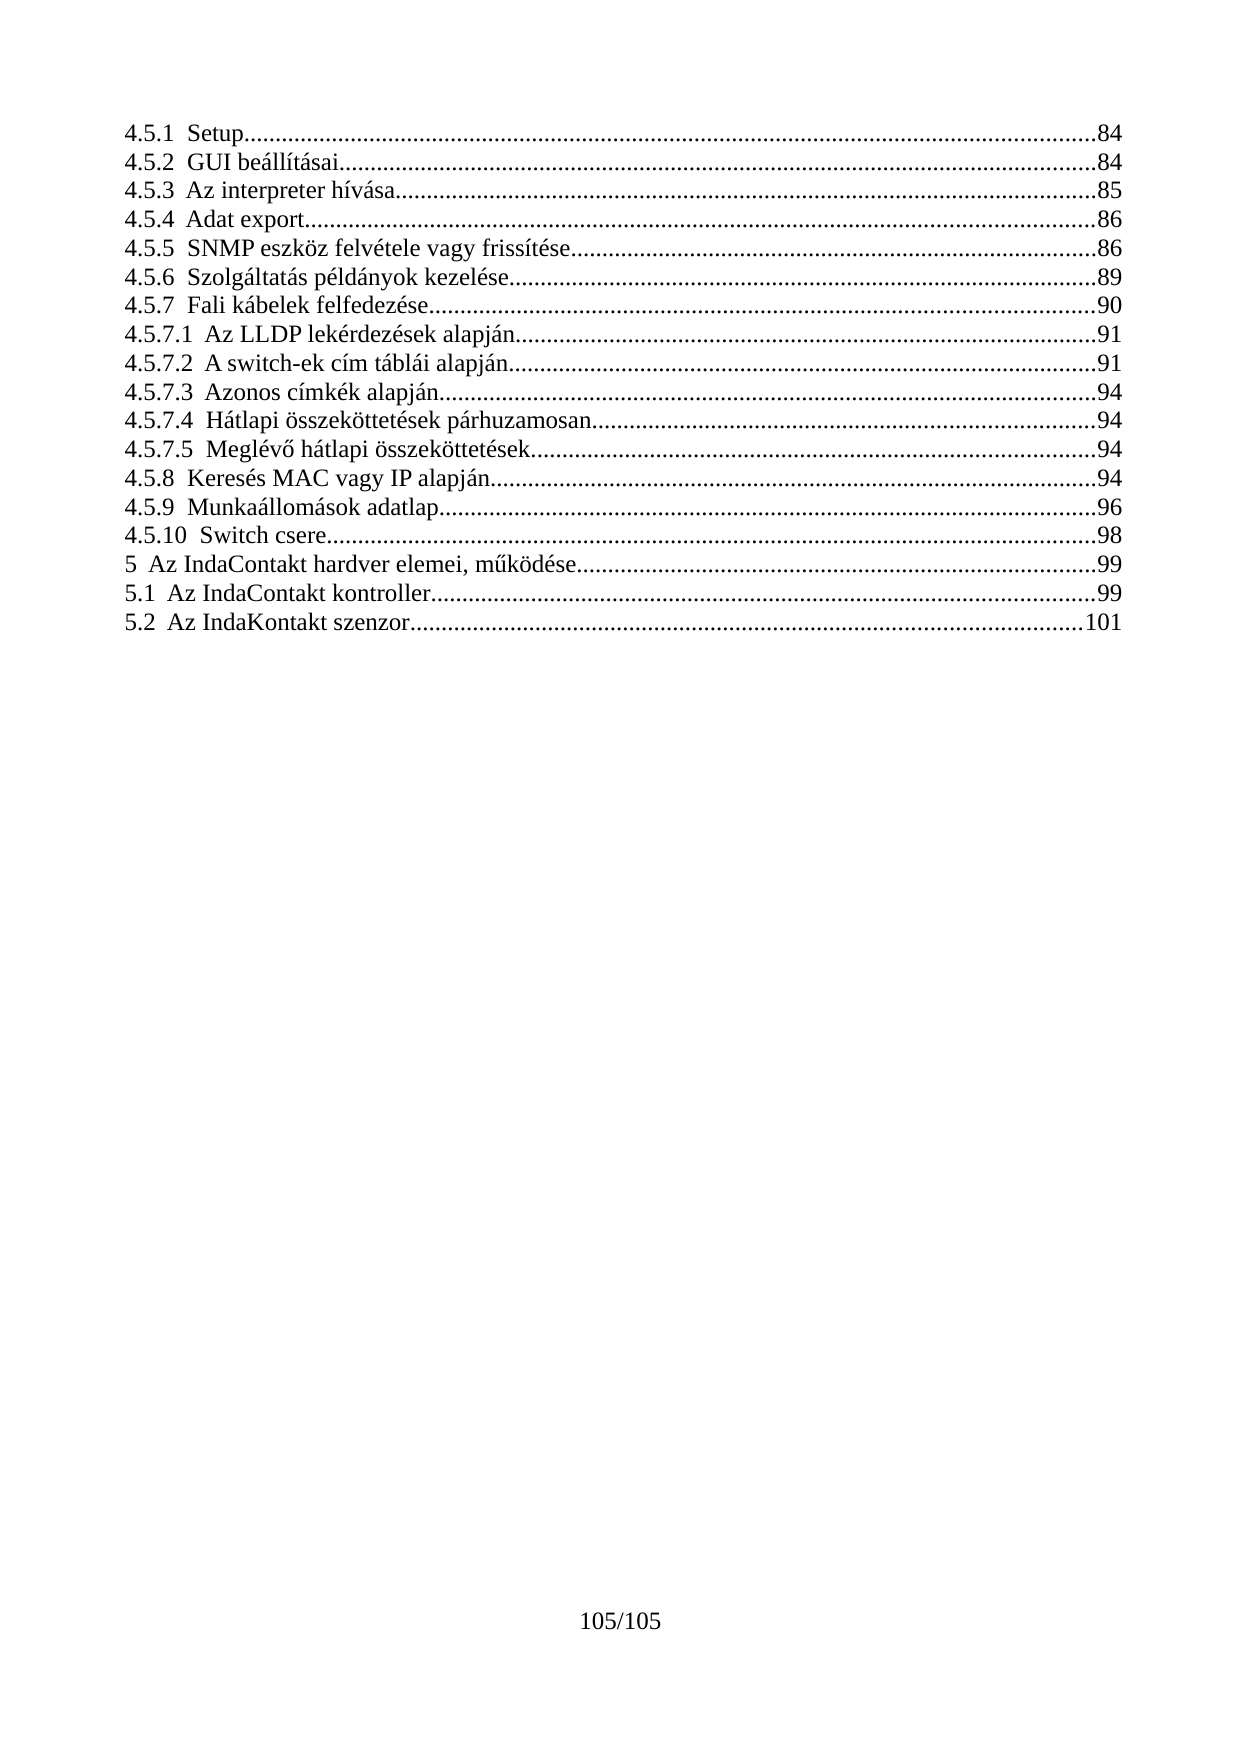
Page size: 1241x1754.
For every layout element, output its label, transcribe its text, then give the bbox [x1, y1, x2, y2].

text 4.5.10 Switch csere 98 [118, 521, 1122, 549]
text 4.5.7.4 Hátlapi összeköttetések párhuzamosan 94 [118, 406, 1122, 434]
text 4.5.9 Munkaállomások adatlap 96 [118, 492, 1122, 521]
text 4.5.2 GUI beállításai 84 [118, 147, 1122, 176]
text 4.5.1 Setup 84 [118, 118, 1122, 147]
text 4.5.7.1 Az LLDP lekérdezések alapján 91 [118, 319, 1122, 348]
text 5.1 Az IndaContakt kontroller 99 [118, 578, 1122, 607]
text 4.5.7 Fali kábelek felfedezése 90 [118, 291, 1122, 319]
text 4.5.8 Keresés MAC vagy IP alapján 94 [118, 463, 1122, 492]
text 4.5.7.5 Meglévő hátlapi összeköttetések. 94 [118, 434, 1122, 463]
text 4.5.5 SNMP eszköz felvétele vagy frissítése 86 [118, 233, 1122, 262]
text 4.5.7.3 Azonos címkék alapján 94 [118, 377, 1122, 406]
text 5 Az IndaContakt hardver elemei, működése 99 [118, 549, 1122, 578]
text 5.2 Az IndaKontakt szenzor 101 [118, 607, 1122, 636]
text 4.5.4 Adat export 86 [118, 204, 1122, 233]
text 4.5.3 Az interpreter hívása 85 [118, 176, 1122, 204]
text 4.5.7.2 A switch-ek cím táblái alapján 91 [118, 348, 1122, 377]
text 4.5.6 Szolgáltatás példányok kezelése 89 [118, 262, 1122, 291]
